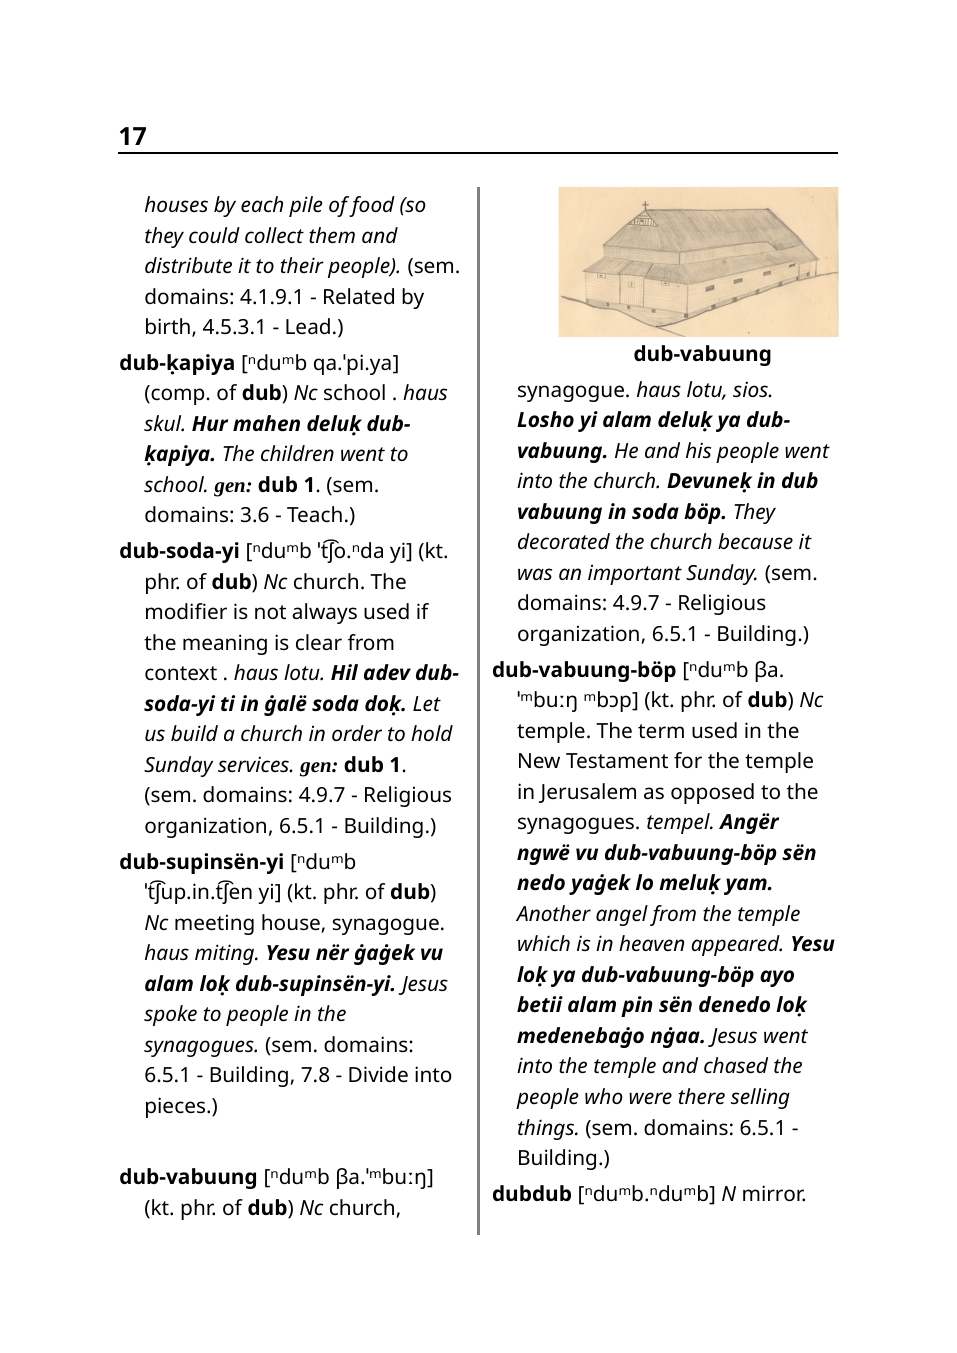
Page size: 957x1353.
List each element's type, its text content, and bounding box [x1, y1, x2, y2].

text houses by each pile of food (so they could collect them and distribute it to their people). (sem. domains: 4.1.9.1 - Related by birth, 4.5.3.1 - Lead.) [119, 188, 465, 345]
picture [558, 187, 839, 337]
text dub-vabuung [568, 337, 837, 372]
text dub-supinsën-yi [ⁿduᵐb ˈt͡ʃup.in.t͡ʃen yi] (kt. phr. of dub) Nc meeting house, synagogue. haus miting. Yesu nër ġaġek vu alam loḳ dub-supinsën-yi. Jesus spoke to people in the synagogues. (sem. domains: 6.5.1 - Building, 7.8 - Divide into pieces.) [119, 844, 465, 1124]
text dub-soda-yi [ⁿduᵐb ˈt͡ʃo.ⁿda yi] (kt. phr. of dub) Nc church. The modifier is not always used if the meaning is clear from context . haus lotu. Hil adev dub-soda-yi ti in ġalë soda doḳ. Let us build a church in order to hold Sunday services. gen: dub 1. (sem. domains: 4.9.7 - Religious organization, 6.5.1 - Building.) [119, 533, 465, 844]
text synagogue. haus lotu, sios. Losho yi alam deluḳ ya dub-vabuung. He and his people went into the church. Devuneḳ in dub vabuung in soda böp. They decorated the church because it was an important Sunday. (sem. domains: 4.9.7 - Religious organization, 6.5.1 - Building.) [492, 188, 837, 652]
text dub-vabuung [ⁿduᵐb βa.ˈᵐbuːŋ] (kt. phr. of dub) Nc church, [119, 1159, 465, 1226]
text dubdub [ⁿduᵐb.ⁿduᵐb] N mirror. [492, 1176, 837, 1211]
text dub-ḳapiya [ⁿduᵐb qa.ˈpi.ya] (comp. of dub) Nc school . haus skul. Hur mahen deluḳ dub-ḳapiya. The children went to school. gen: dub 1. (sem. domains: 3.6 - Teach.) [119, 345, 465, 533]
text dub-vabuung-böp [ⁿduᵐb βa.ˈᵐbuːŋ ᵐbɔp] (kt. phr. of dub) Nc temple. The term used in the New Testament for the temple in Jerusalem as opposed to the synagogues. tempel. Angër ngwë vu dub-vabuung-böp sën nedo yaġek lo meluḳ yam. Another angel from the temple which is in heaven appeared. Yesu loḳ ya dub-vabuung-böp ayo betii alam pin sën denedo loḳ medenebaġo nġaa. Jesus went into the temple and chased the people who were there selling things. (sem. domains: 6.5.1 - Building.) [492, 652, 837, 1176]
